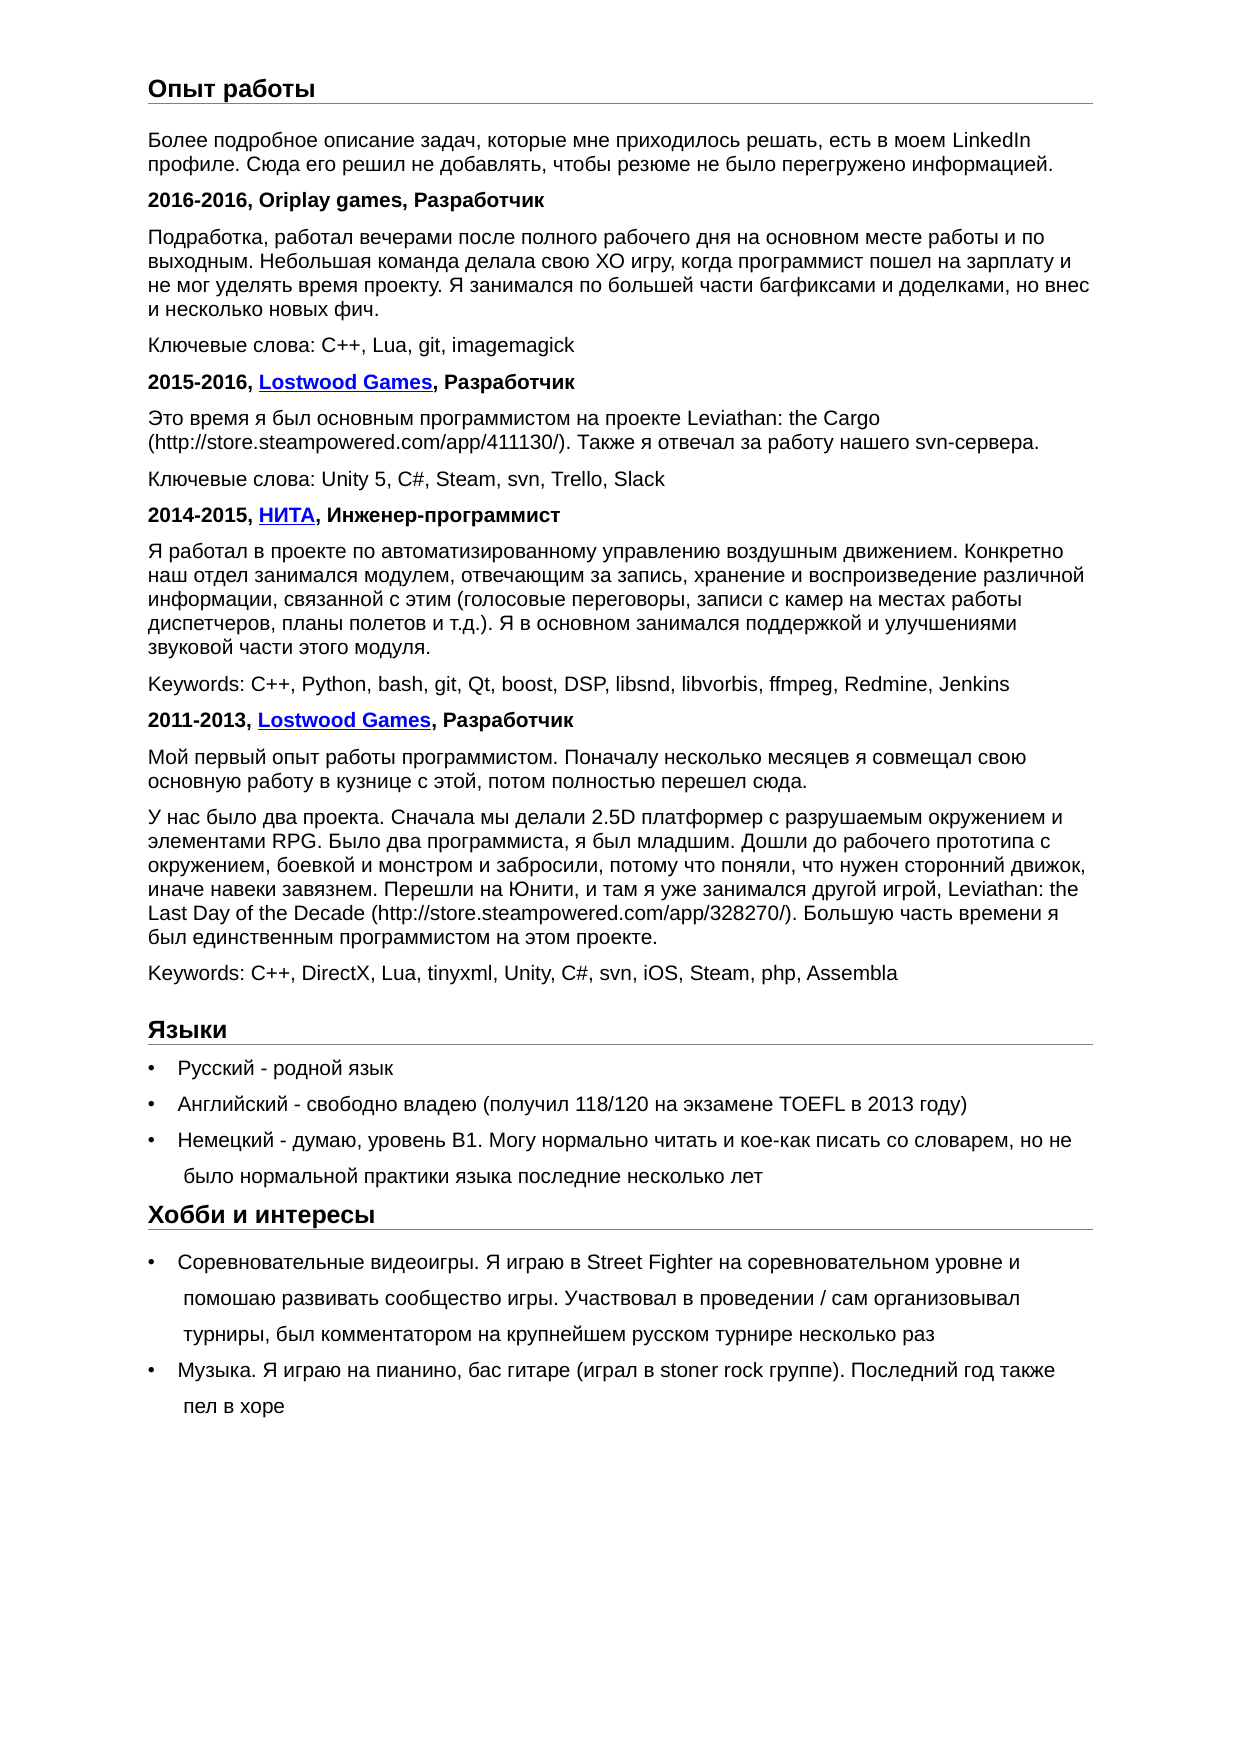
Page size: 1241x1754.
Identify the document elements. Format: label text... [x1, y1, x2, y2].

list Музыка. Я играю на пианино, бас гитаре (играл в stoner rock группе). Последний год также пел в хоре [148, 1357, 1093, 1417]
text Ключевые слова: C++, Lua, git, imagemagick [148, 333, 1093, 357]
list Русский - родной язык [148, 1056, 1093, 1080]
text 2011-2013, Lostwood Games, Разработчик [148, 708, 1093, 732]
text Подработка, работал вечерами после полного рабочего дня на основном месте работы и по выходным. Небольшая команда делала свою ХО игру, когда программист пошел на зарплату и не мог уделять время проекту. Я занимался по большей части багфиксами и доделками, но внес и несколько новых фич. [148, 225, 1093, 321]
text Keywords: C++, DirectX, Lua, tinyxml, Unity, C#, svn, iOS, Steam, php, Assembla [148, 961, 1093, 985]
text Я работал в проекте по автоматизированному управлению воздушным движением. Конкретно наш отдел занимался модулем, отвечающим за запись, хранение и воспроизведение различной информации, связанной с этим (голосовые переговоры, записи с камер на местах работы диспетчеров, планы полетов и т.д.). Я в основном занимался поддержкой и улучшениями звуковой части этого модуля. [148, 539, 1093, 659]
text 2015-2016, Lostwood Games, Разработчик [148, 369, 1093, 393]
text Более подробное описание задач, которые мне приходилось решать, есть в моем LinkedIn профиле. Сюда его решил не добавлять, чтобы резюме не было перегружено информацией. [148, 128, 1093, 176]
text 2016-2016, Oriplay games, Разработчик [148, 188, 1093, 212]
text Это время я был основным программистом на проекте Leviathan: the Cargo (http://store.steampowered.com/app/411130/). Также я отвечал за работу нашего svn-сервера. [148, 406, 1093, 454]
list Немецкий - думаю, уровень B1. Могу нормально читать и кое-как писать со словарем, но не было нормальной практики языка последние несколько лет [148, 1128, 1093, 1188]
text Хобби и интересы [148, 1200, 1093, 1229]
list Соревновательные видеоигры. Я играю в Street Fighter на соревновательном уровне и помошаю развивать сообщество игры. Участвовал в проведении / сам организовывал турниры, был комментатором на крупнейшем русском турнире несколько раз [148, 1249, 1093, 1345]
text Языки [148, 1014, 1093, 1044]
list Английский - свободно владею (получил 118/120 на экзамене TOEFL в 2013 году) [148, 1092, 1093, 1116]
text Мой первый опыт работы программистом. Поначалу несколько месяцев я совмещал свою основную работу в кузнице с этой, потом полностью перешел сюда. [148, 744, 1093, 792]
text Keywords: C++, Python, bash, git, Qt, boost, DSP, libsnd, libvorbis, ffmpeg, Redmine, Jenkins [148, 672, 1093, 696]
text У нас было два проекта. Сначала мы делали 2.5D платформер с разрушаемым окружением и элементами RPG. Было два программиста, я был младшим. Дошли до рабочего прототипа с окружением, боевкой и монстром и забросили, потому что поняли, что нужен сторонний движок, иначе навеки завязнем. Перешли на Юнити, и там я уже занимался другой игрой, Leviathan: the Last Day of the Decade (http://store.steampowered.com/app/328270/). Большую часть времени я был единственным программистом на этом проекте. [148, 805, 1093, 949]
text Опыт работы [148, 74, 1093, 103]
text 2014-2015, НИТА, Инженер-программист [148, 503, 1093, 527]
text Ключевые слова: Unity 5, C#, Steam, svn, Trello, Slack [148, 466, 1093, 490]
